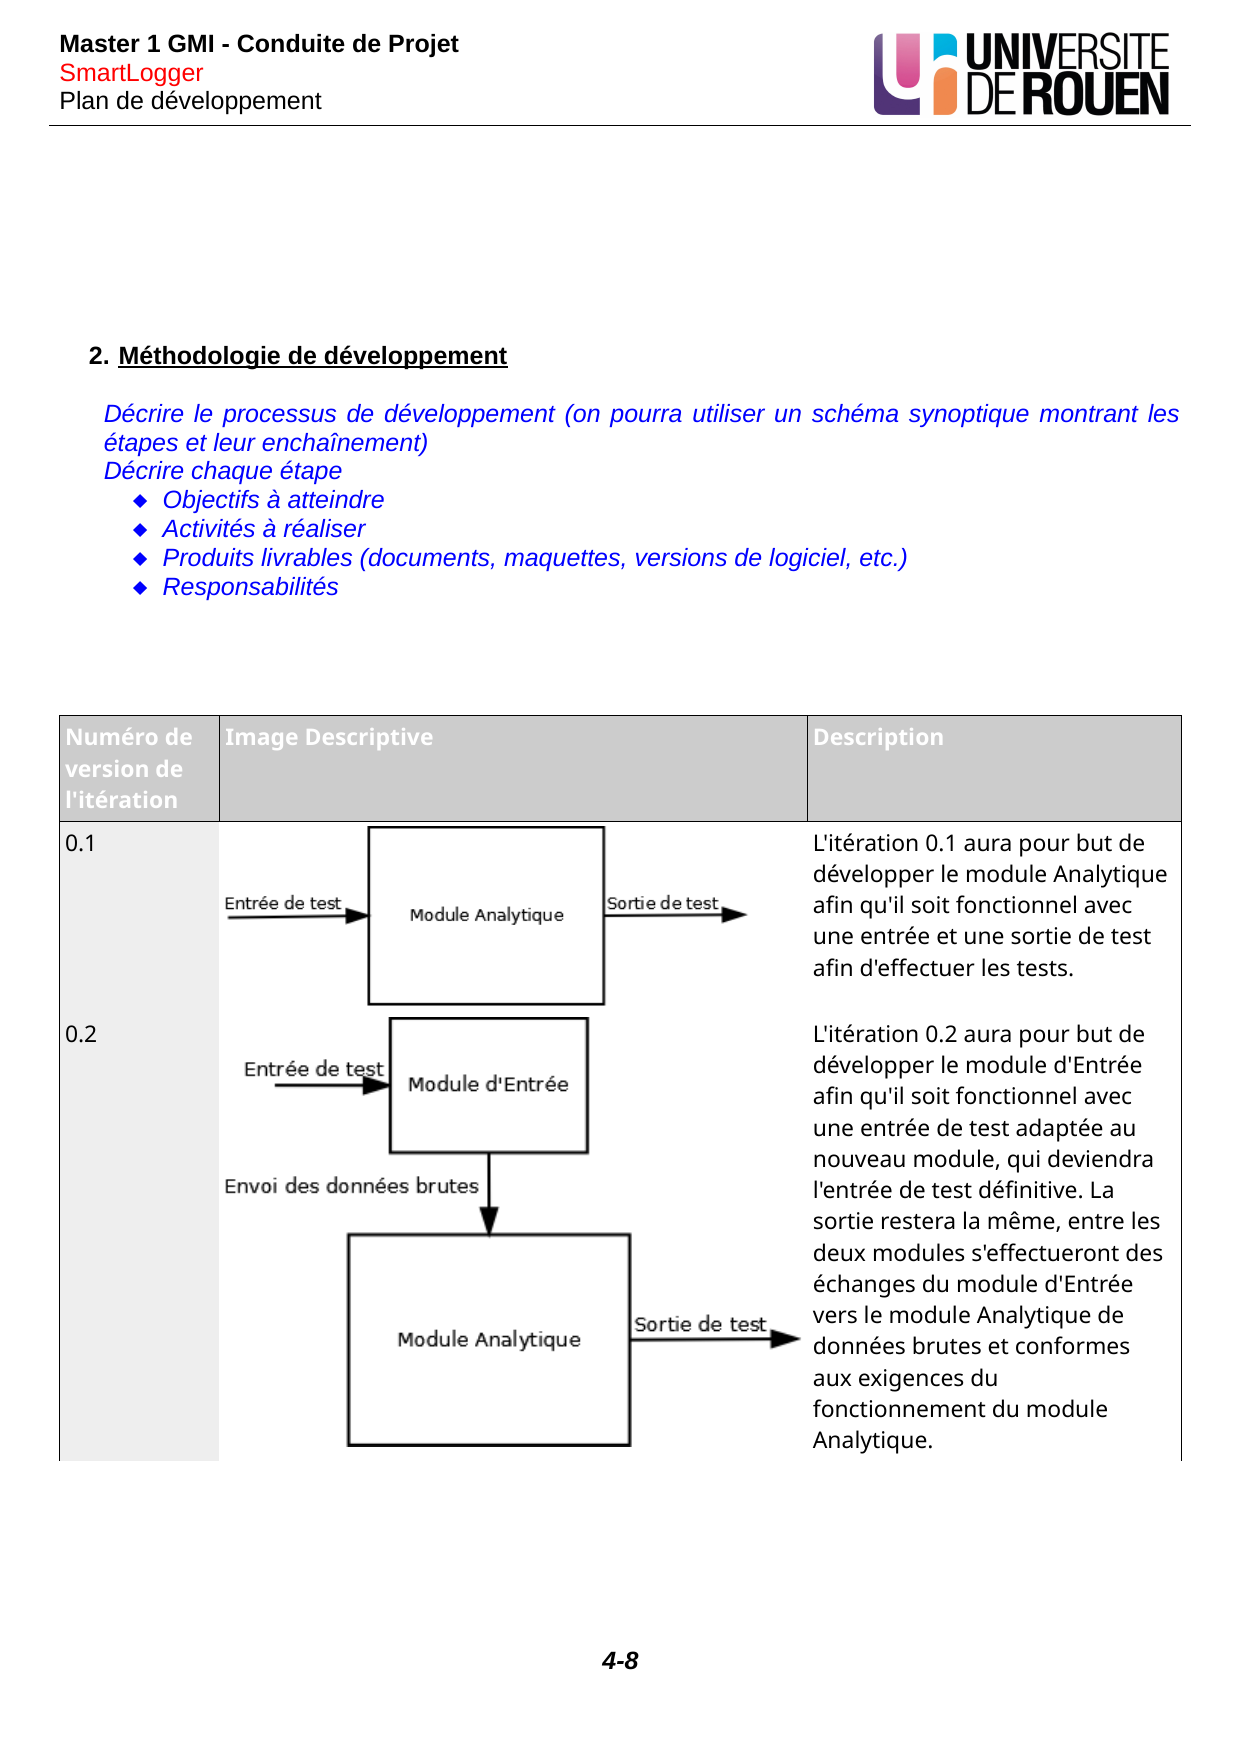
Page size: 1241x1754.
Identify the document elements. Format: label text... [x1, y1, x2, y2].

list Produits livrables (documents, maquettes, versions de logiciel, etc.) [133, 543, 1181, 572]
text Décrire chaque étape [103, 456, 1181, 485]
list Responsabilités [133, 572, 1181, 600]
table_cell [219, 822, 807, 1012]
table_header Description [808, 716, 1181, 821]
picture [872, 32, 1170, 118]
text Décrire le processus de développement (on pourra utiliser un schéma synoptique montrant les étapes et leur enchaînement) [103, 399, 1181, 456]
table_cell [219, 1012, 807, 1461]
table_header Image Descriptive [220, 716, 807, 821]
picture [225, 826, 750, 1007]
subtitle Méthodologie de développement [89, 341, 1181, 370]
list Activités à réaliser [133, 514, 1181, 543]
table_cell 0.2 [60, 1012, 219, 1461]
table_cell L'itération 0.1 aura pour but de développer le module Analytique afin qu'il soit fonctionnel avec une entrée et une sortie de test afin d'effectuer les tests. [807, 822, 1181, 1012]
table_cell 0.1 [60, 822, 219, 1012]
table_cell L'itération 0.2 aura pour but de développer le module d'Entrée afin qu'il soit fonctionnel avec une entrée de test adaptée au nouveau module, qui deviendra l'entrée de test définitive. La sortie restera la même, entre les deux modules s'effectueront des échanges du module d'Entrée vers le module Analytique de données brutes et conformes aux exigences du fonctionnement du module Analytique. [807, 1012, 1181, 1461]
list Objectifs à atteindre [133, 485, 1181, 514]
picture [225, 1017, 802, 1447]
table_header Numéro de version de l'itération [60, 716, 219, 821]
